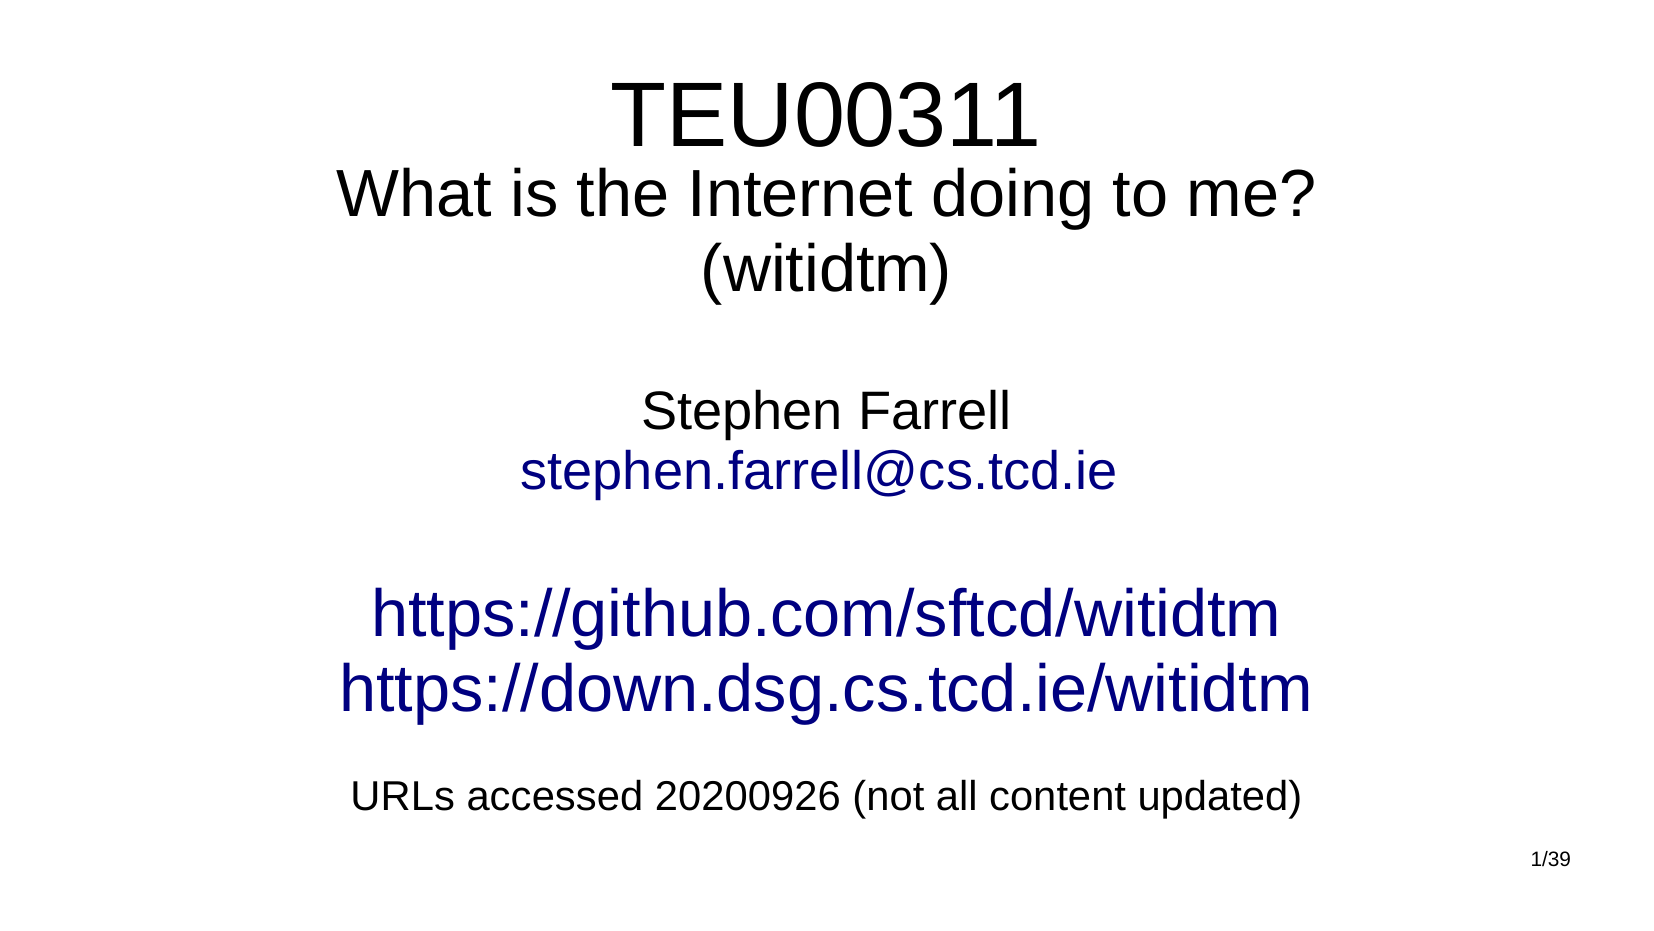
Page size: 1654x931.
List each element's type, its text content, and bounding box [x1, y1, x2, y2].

title TEU00311 [82, 37, 1571, 148]
subtitle What is the Internet doing to me? (witidtm) Stephen Farrell stephen.farrell@cs.tcd.ie https://github.com/sftcd/witidtm https://down.dsg.cs.tcd.ie/witidtm URLs accessed 20200926 (not all content updated) [82, 148, 1571, 826]
